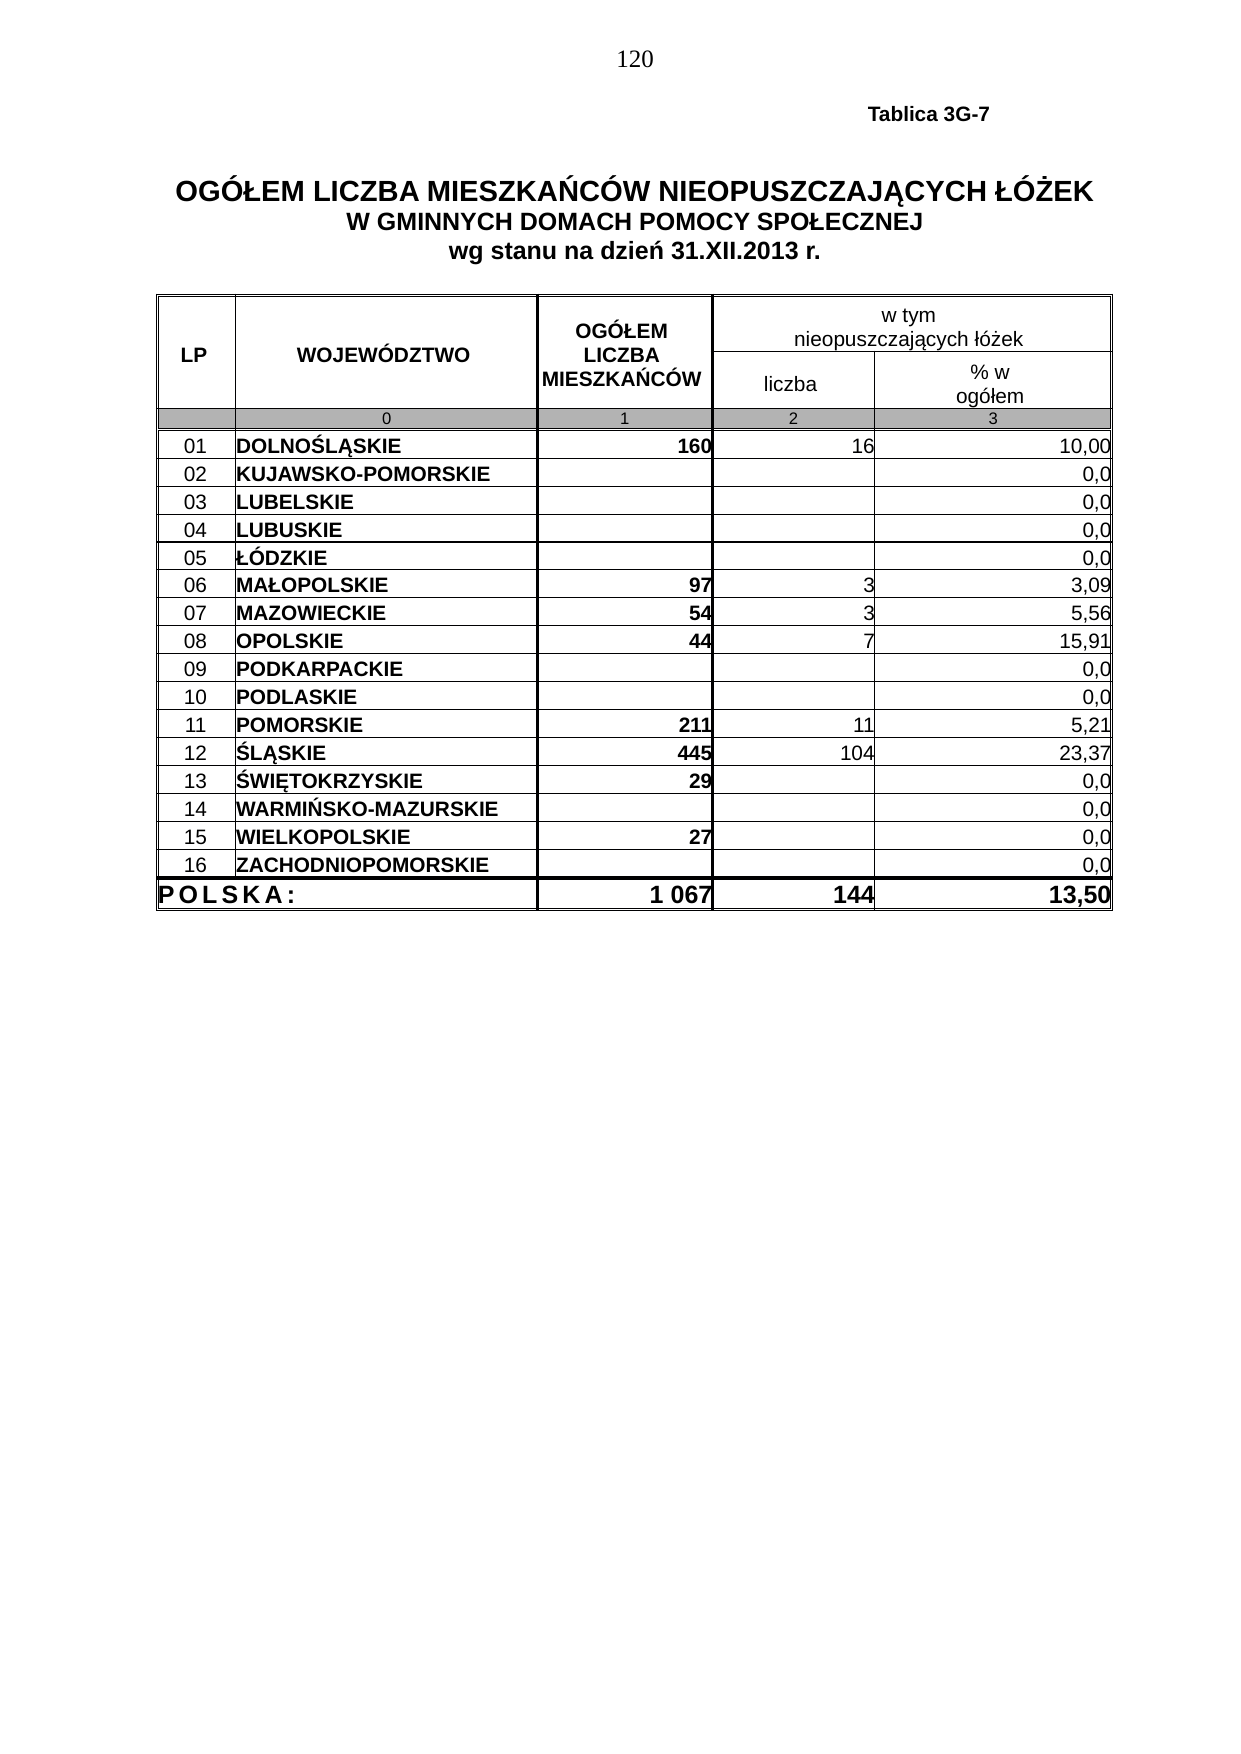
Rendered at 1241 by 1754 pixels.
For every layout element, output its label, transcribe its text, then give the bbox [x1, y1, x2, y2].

table_cell 144 [714, 880, 874, 908]
table_cell 04 [159, 515, 235, 541]
table_cell 0,0 [875, 682, 1110, 709]
subtitle wg stanu na dzień 31.XII.2013 r. [118, 236, 1152, 265]
table_cell [714, 459, 874, 486]
table_cell MAZOWIECKIE [236, 598, 536, 625]
table_cell MAŁOPOLSKIE [236, 570, 536, 597]
table_cell 0,0 [875, 515, 1110, 541]
table_cell [714, 682, 874, 709]
table_cell 1 067 [539, 880, 711, 908]
table_cell 14 [159, 794, 235, 821]
table_cell 2 [714, 409, 874, 428]
table_cell 160 [539, 431, 711, 458]
table_cell 0,0 [875, 822, 1110, 848]
table_cell [539, 459, 711, 486]
table_cell 5,21 [875, 710, 1110, 737]
table_cell 11 [159, 710, 235, 737]
table_cell 03 [159, 487, 235, 513]
table_cell [539, 515, 711, 541]
table_cell 54 [539, 598, 711, 625]
table_cell WIELKOPOLSKIE [236, 822, 536, 848]
table_cell ŚLĄSKIE [236, 738, 536, 765]
table_cell 09 [159, 654, 235, 681]
table_cell 0,0 [875, 766, 1110, 793]
table_cell PODKARPACKIE [236, 654, 536, 681]
table_cell 16 [714, 431, 874, 458]
table_cell 3 [714, 598, 874, 625]
table_header w tym nieopuszczających łóżek [714, 297, 1110, 351]
table_cell 0,0 [875, 543, 1110, 569]
table_cell 13 [159, 766, 235, 793]
table_cell [714, 543, 874, 569]
table_cell DOLNOŚLĄSKIE [236, 431, 536, 458]
table_cell [714, 654, 874, 681]
text Tablica 3G-7 [118, 102, 1152, 126]
table_cell 104 [714, 738, 874, 765]
table_cell 08 [159, 626, 235, 653]
table_cell 29 [539, 766, 711, 793]
table_cell PODLASKIE [236, 682, 536, 709]
table_cell ŚWIĘTOKRZYSKIE [236, 766, 536, 793]
table_cell 3 [714, 570, 874, 597]
table_cell 10,00 [875, 431, 1110, 458]
table_cell [714, 850, 874, 876]
table_cell KUJAWSKO-POMORSKIE [236, 459, 536, 486]
table_cell 5,56 [875, 598, 1110, 625]
table_cell 0 [236, 409, 536, 428]
table_cell [539, 682, 711, 709]
table_cell ZACHODNIOPOMORSKIE [236, 850, 536, 876]
table_cell 211 [539, 710, 711, 737]
table_cell 05 [159, 543, 235, 569]
table_cell 15 [159, 822, 235, 848]
table_cell 1 [539, 409, 711, 428]
table_cell [714, 822, 874, 848]
table_cell 44 [539, 626, 711, 653]
table_cell [539, 543, 711, 569]
table_cell 0,0 [875, 487, 1110, 513]
table_cell 06 [159, 570, 235, 597]
table_cell 0,0 [875, 850, 1110, 876]
table_cell [159, 409, 235, 428]
table_header LP [159, 297, 235, 407]
table_cell 12 [159, 738, 235, 765]
table_cell POMORSKIE [236, 710, 536, 737]
table_cell [714, 794, 874, 821]
table_cell 15,91 [875, 626, 1110, 653]
table_cell 3 [875, 409, 1110, 428]
table_cell liczba [714, 352, 874, 407]
table_cell [539, 654, 711, 681]
table_cell 07 [159, 598, 235, 625]
table_cell LUBUSKIE [236, 515, 536, 541]
table_cell [714, 515, 874, 541]
table_cell 0,0 [875, 654, 1110, 681]
table_cell [714, 487, 874, 513]
table_cell 97 [539, 570, 711, 597]
table_cell 16 [159, 850, 235, 876]
table_cell 10 [159, 682, 235, 709]
table_cell 0,0 [875, 794, 1110, 821]
table_cell 7 [714, 626, 874, 653]
table_cell WARMIŃSKO-MAZURSKIE [236, 794, 536, 821]
table_cell [539, 794, 711, 821]
table_cell 27 [539, 822, 711, 848]
table_cell ŁÓDZKIE [236, 543, 536, 569]
table_cell 13,50 [875, 880, 1110, 908]
table_cell 3,09 [875, 570, 1110, 597]
table_header WOJEWÓDZTWO [236, 297, 536, 407]
table_cell [539, 850, 711, 876]
table_cell 11 [714, 710, 874, 737]
table_header OGÓŁEM LICZBA MIESZKAŃCÓW [539, 297, 711, 407]
table_cell LUBELSKIE [236, 487, 536, 513]
table_cell 23,37 [875, 738, 1110, 765]
table_cell POLSKA: [159, 880, 536, 908]
table_cell [714, 766, 874, 793]
table_cell [539, 487, 711, 513]
table_cell OPOLSKIE [236, 626, 536, 653]
subtitle W GMINNYCH DOMACH POMOCY SPOŁECZNEJ [118, 207, 1152, 236]
table_cell 0,0 [875, 459, 1110, 486]
table_cell 01 [159, 431, 235, 458]
table_cell 445 [539, 738, 711, 765]
table_cell % w ogółem [875, 352, 1110, 407]
subtitle OGÓŁEM LICZBA MIESZKAŃCÓW NIEOPUSZCZAJĄCYCH ŁÓŻEK [118, 174, 1152, 207]
table_cell 02 [159, 459, 235, 486]
